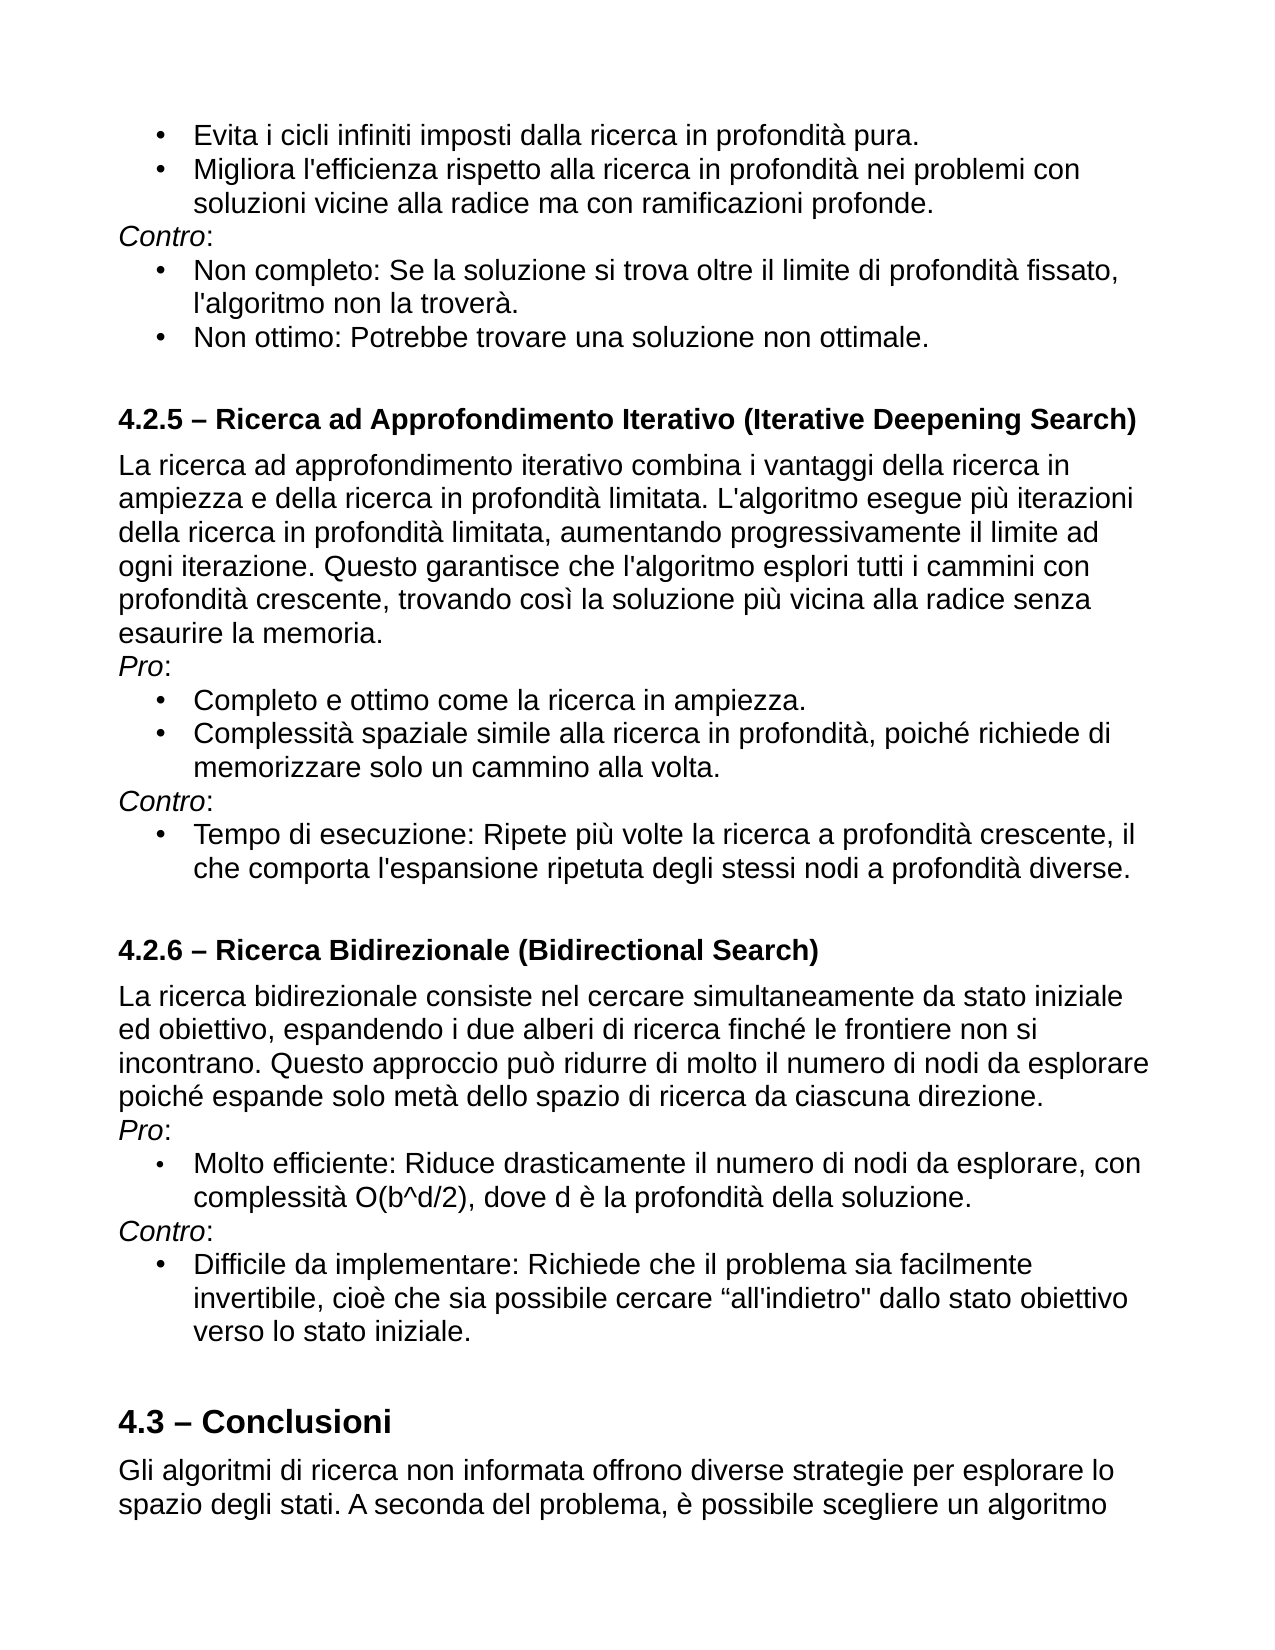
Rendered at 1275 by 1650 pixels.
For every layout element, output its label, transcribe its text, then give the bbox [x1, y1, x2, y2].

list Evita i cicli infiniti imposti dalla ricerca in profondità pura. [156, 118, 1157, 152]
text Pro: [118, 1113, 1157, 1146]
list Non completo: Se la soluzione si trova oltre il limite di profondità fissato, l'algoritmo non la troverà. [156, 253, 1157, 320]
text Pro: [118, 649, 1157, 683]
subtitle 4.2.5 – Ricerca ad Approfondimento Iterativo (Iterative Deepening Search) [118, 402, 1157, 435]
text Contro: [118, 784, 1157, 817]
list Tempo di esecuzione: Ripete più volte la ricerca a profondità crescente, il che comporta l'espansione ripetuta degli stessi nodi a profondità diverse. [156, 817, 1157, 884]
text Gli algoritmi di ricerca non informata offrono diverse strategie per esplorare lo spazio degli stati. A seconda del problema, è possibile scegliere un algoritmo [118, 1453, 1157, 1520]
text Contro: [118, 219, 1157, 253]
subtitle 4.2.6 – Ricerca Bidirezionale (Bidirectional Search) [118, 933, 1157, 966]
text La ricerca bidirezionale consiste nel cercare simultaneamente da stato iniziale ed obiettivo, espandendo i due alberi di ricerca finché le frontiere non si incontrano. Questo approccio può ridurre di molto il numero di nodi da esplorare poiché espande solo metà dello spazio di ricerca da ciascuna direzione. [118, 979, 1157, 1113]
list Complessità spaziale simile alla ricerca in profondità, poiché richiede di memorizzare solo un cammino alla volta. [156, 716, 1157, 784]
subtitle 4.3 – Conclusioni [118, 1402, 1157, 1441]
list Difficile da implementare: Richiede che il problema sia facilmente invertibile, cioè che sia possibile cercare “all'indietro" dallo stato obiettivo verso lo stato iniziale. [156, 1247, 1157, 1348]
list Non ottimo: Potrebbe trovare una soluzione non ottimale. [156, 320, 1157, 354]
text La ricerca ad approfondimento iterativo combina i vantaggi della ricerca in ampiezza e della ricerca in profondità limitata. L'algoritmo esegue più iterazioni della ricerca in profondità limitata, aumentando progressivamente il limite ad ogni iterazione. Questo garantisce che l'algoritmo esplori tutti i cammini con profondità crescente, trovando così la soluzione più vicina alla radice senza esaurire la memoria. [118, 448, 1157, 649]
list Migliora l'efficienza rispetto alla ricerca in profondità nei problemi con soluzioni vicine alla radice ma con ramificazioni profonde. [156, 152, 1157, 219]
list Molto efficiente: Riduce drasticamente il numero di nodi da esplorare, con complessità O(b^d/2), dove d è la profondità della soluzione. [156, 1146, 1157, 1213]
list Completo e ottimo come la ricerca in ampiezza. [156, 683, 1157, 716]
text Contro: [118, 1213, 1157, 1247]
